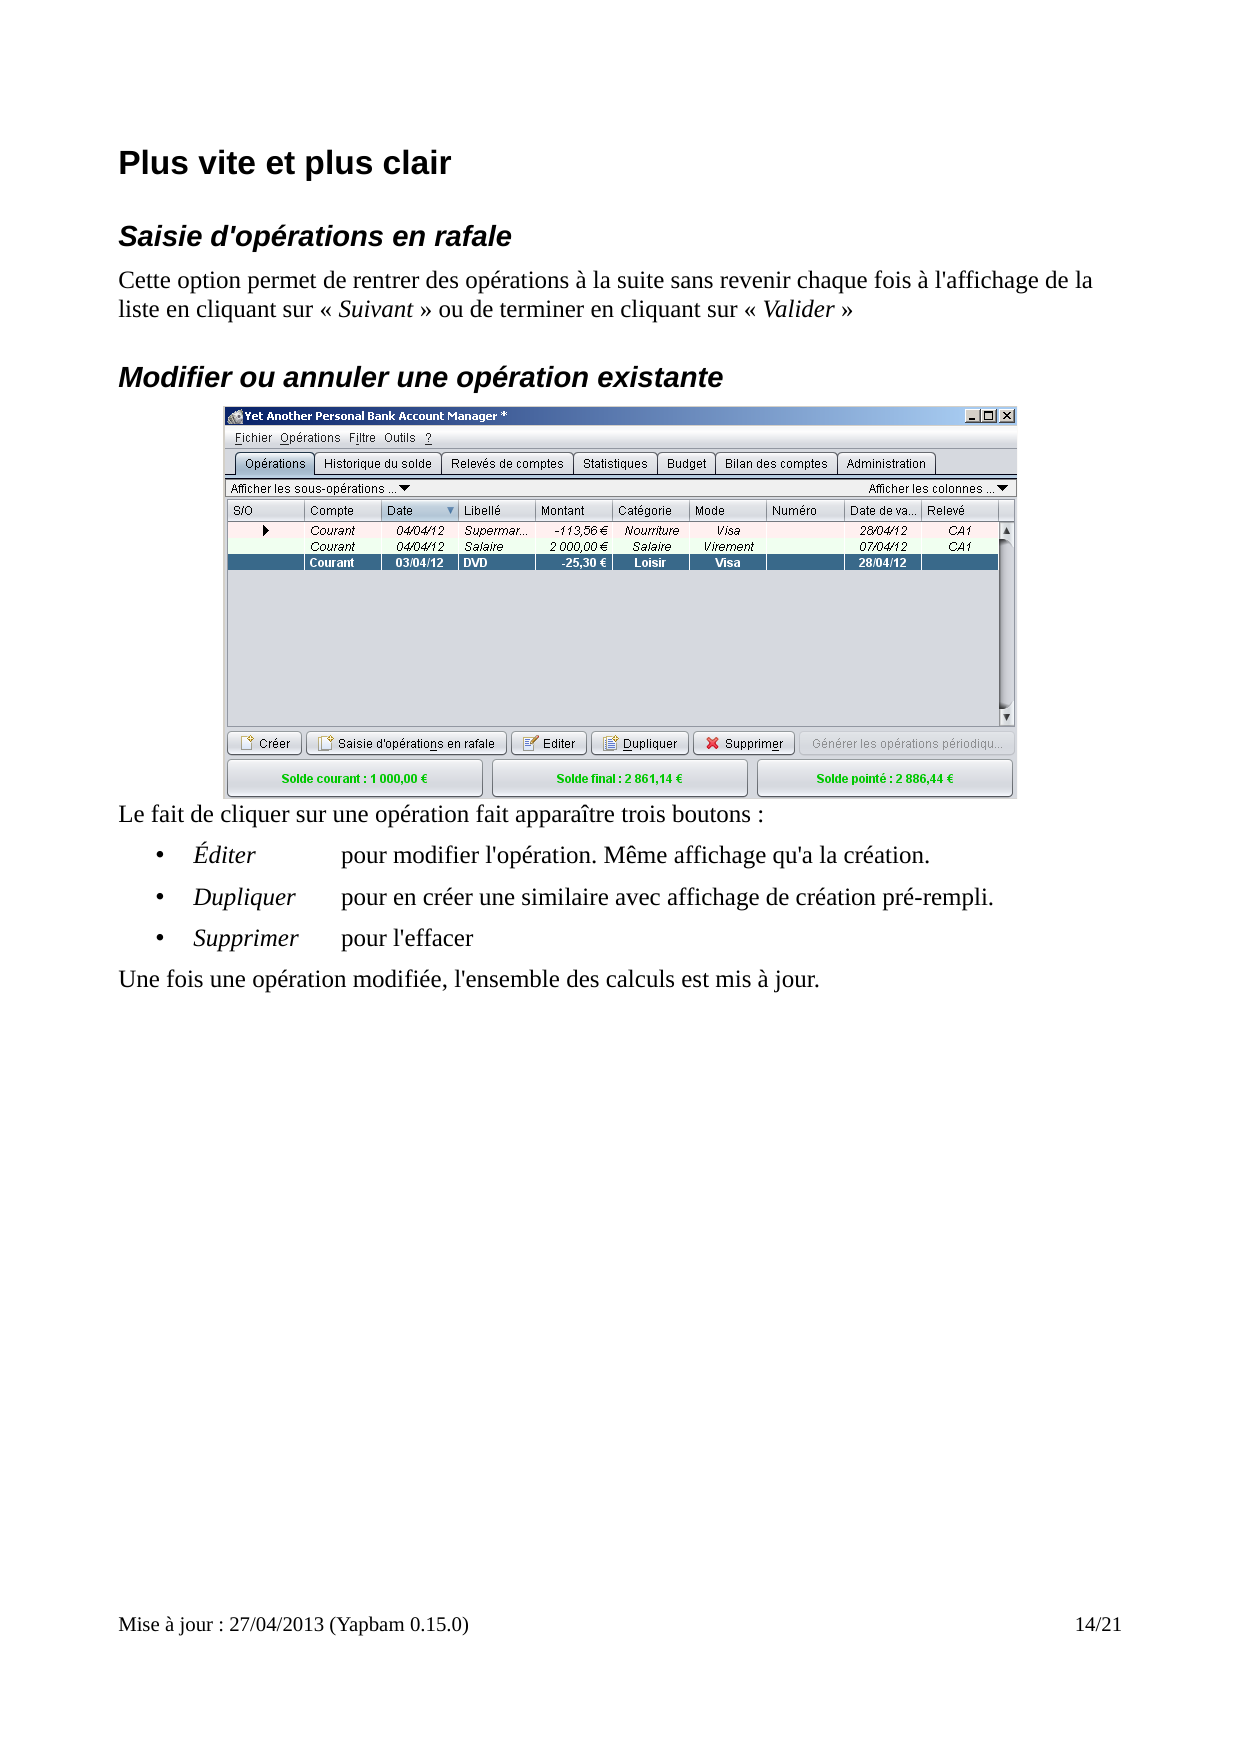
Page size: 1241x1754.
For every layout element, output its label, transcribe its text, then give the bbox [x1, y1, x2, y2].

subtitle Plus vite et plus clair [118, 143, 1122, 182]
list Dupliquer pour en créer une similaire avec affichage de création pré-rempli. [156, 882, 1122, 910]
text Une fois une opération modifiée, l'ensemble des calculs est mis à jour. [118, 964, 1122, 993]
list Éditer pour modifier l'opération. Même affichage qu'a la création. [156, 840, 1122, 869]
subtitle Modifier ou annuler une opération existante [118, 360, 1122, 394]
list Supprimer pour l'effacer [156, 923, 1122, 952]
picture [222, 406, 1018, 799]
subtitle Saisie d'opérations en rafale [118, 219, 1122, 253]
text Le fait de cliquer sur une opération fait apparaître trois boutons : [118, 799, 1122, 828]
text Cette option permet de rentrer des opérations à la suite sans revenir chaque fois à l'affichage de la liste en cliquant sur « Suivant » ou de terminer en cliquant sur « Valider » [118, 265, 1122, 323]
